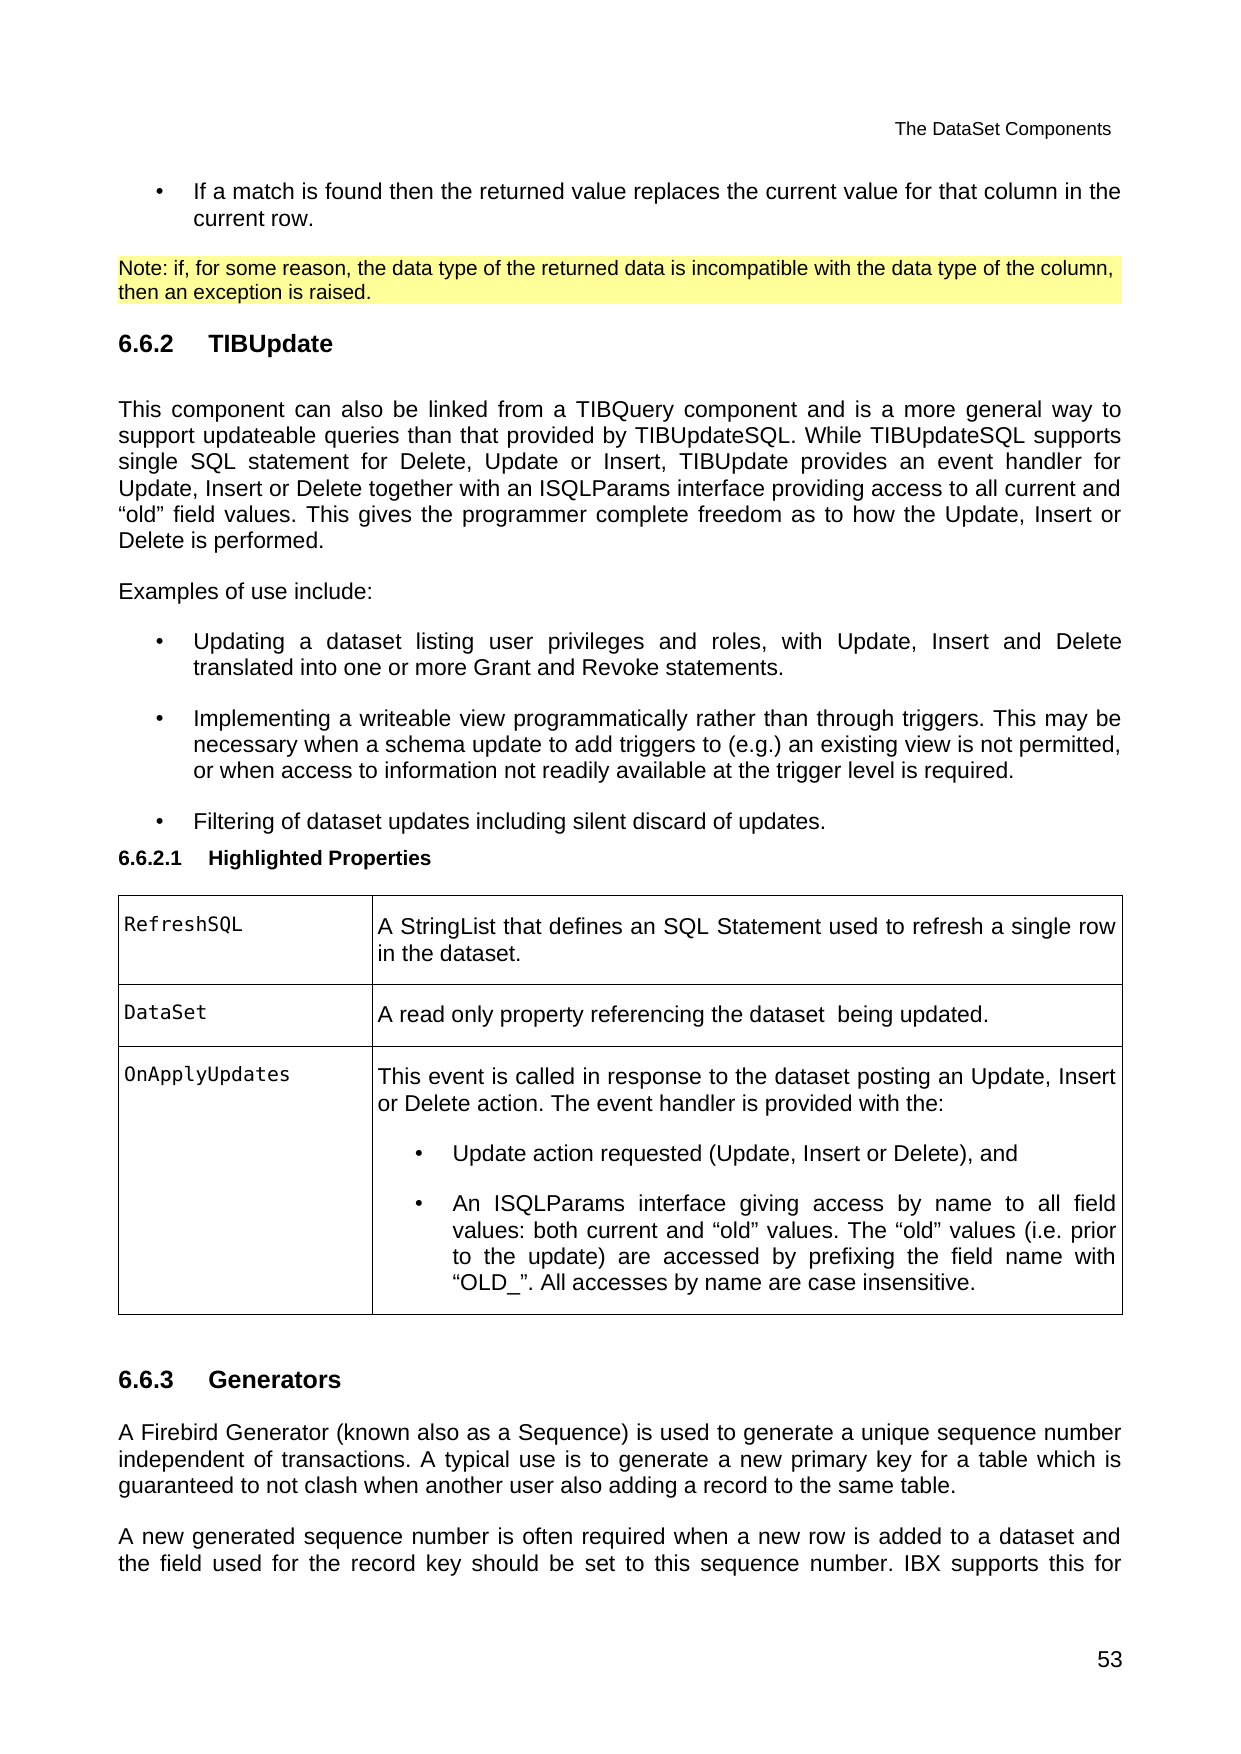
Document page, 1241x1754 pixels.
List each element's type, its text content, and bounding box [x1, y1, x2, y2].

list Filtering of dataset updates including silent discard of updates. [156, 808, 1122, 834]
table_header RefreshSQL [119, 896, 372, 984]
text A Firebird Generator (known also as a Sequence) is used to generate a unique sequence number independent of transactions. A typical use is to generate a new primary key for a table which is guaranteed to not clash when another user also adding a record to the same table. [118, 1419, 1122, 1498]
subtitle Generators [118, 1365, 1122, 1394]
text Note: if, for some reason, the data type of the returned data is incompatible with the data type of the column, then an exception is raised. [118, 256, 1122, 304]
table_cell A read only property referencing the dataset being updated. [373, 985, 1122, 1046]
subtitle TIBUpdate [118, 329, 1122, 358]
table_cell OnApplyUpdates [119, 1047, 372, 1313]
text Examples of use include: [118, 578, 1122, 604]
table_header A StringList that defines an SQL Statement used to refresh a single row in the dataset. [373, 896, 1122, 984]
table_cell This event is called in response to the dataset posting an Update, Insert or Delete action. The event handler is provided with the: Update action requested (Update, Insert or Delete), and An ISQLParams interface giving access by name to all field values: both current and “old” values. The “old” values (i.e. prior to the update) are accessed by prefixing the field name with “OLD_”. All accesses by name are case insensitive. [373, 1047, 1122, 1313]
text A new generated sequence number is often required when a new row is added to a dataset and the field used for the record key should be set to this sequence number. IBX supports this for [118, 1523, 1122, 1576]
list If a match is found then the returned value replaces the current value for that column in the current row. [156, 178, 1122, 231]
list Updating a dataset listing user privileges and roles, with Update, Insert and Delete translated into one or more Grant and Revoke statements. [156, 628, 1122, 681]
list Implementing a writeable view programmatically rather than through triggers. This may be necessary when a schema update to add triggers to (e.g.) an existing view is not permitted, or when access to information not readily available at the trigger level is required. [156, 704, 1122, 784]
table_cell DataSet [119, 985, 372, 1046]
text This component can also be linked from a TIBQuery component and is a more general way to support updateable queries than that provided by TIBUpdateSQL. While TIBUpdateSQL supports single SQL statement for Delete, Update or Insert, TIBUpdate provides an event handler for Update, Insert or Delete together with an ISQLParams interface providing access to all current and “old” field values. This gives the programmer complete freedom as to how the Update, Insert or Delete is performed. [118, 396, 1122, 554]
subtitle Highlighted Properties [118, 846, 1122, 870]
